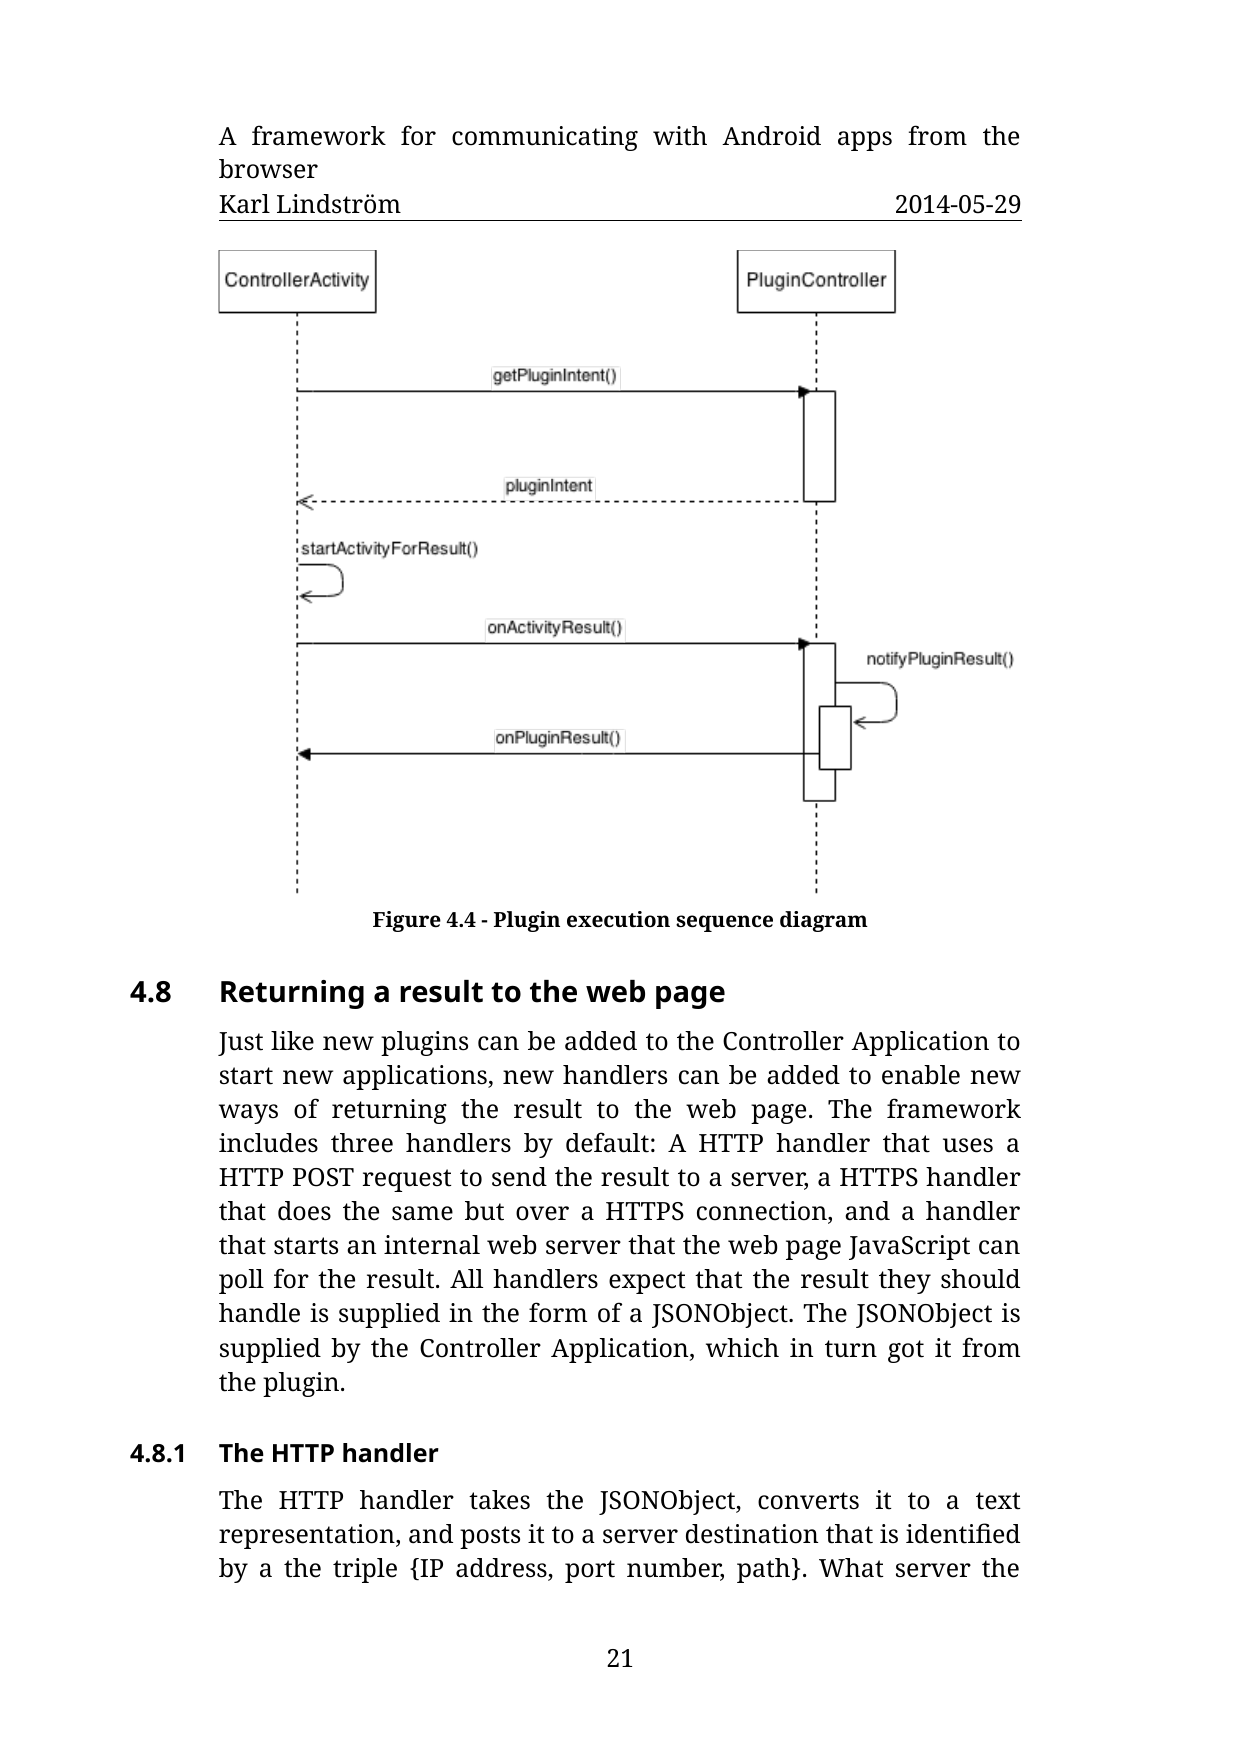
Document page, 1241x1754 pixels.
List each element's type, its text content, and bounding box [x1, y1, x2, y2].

subtitle Returning a result to the web page [130, 971, 1022, 1011]
text Just like new plugins can be added to the Controller Application to start new applications, new handlers can be added to enable new ways of returning the result to the web page. The framework includes three handlers by default: A HTTP handler that uses a HTTP POST request to send the result to a server, a HTTPS handler that does the same but over a HTTPS connection, and a handler that starts an internal web server that the web page JavaScript can poll for the result. All handlers expect that the result they should handle is supplied in the form of a JSONObject. The JSONObject is supplied by the Controller Application, which in turn got it from the plugin. [218, 1024, 1022, 1398]
picture [218, 250, 1022, 906]
subtitle The HTTP handler [130, 1436, 1022, 1469]
text Figure 4.4 - Plugin execution sequence diagram [218, 906, 1022, 934]
text The HTTP handler takes the JSONObject, converts it to a text representation, and posts it to a server destination that is identified by a the triple {IP address, port number, path}. What server the [218, 1483, 1022, 1585]
